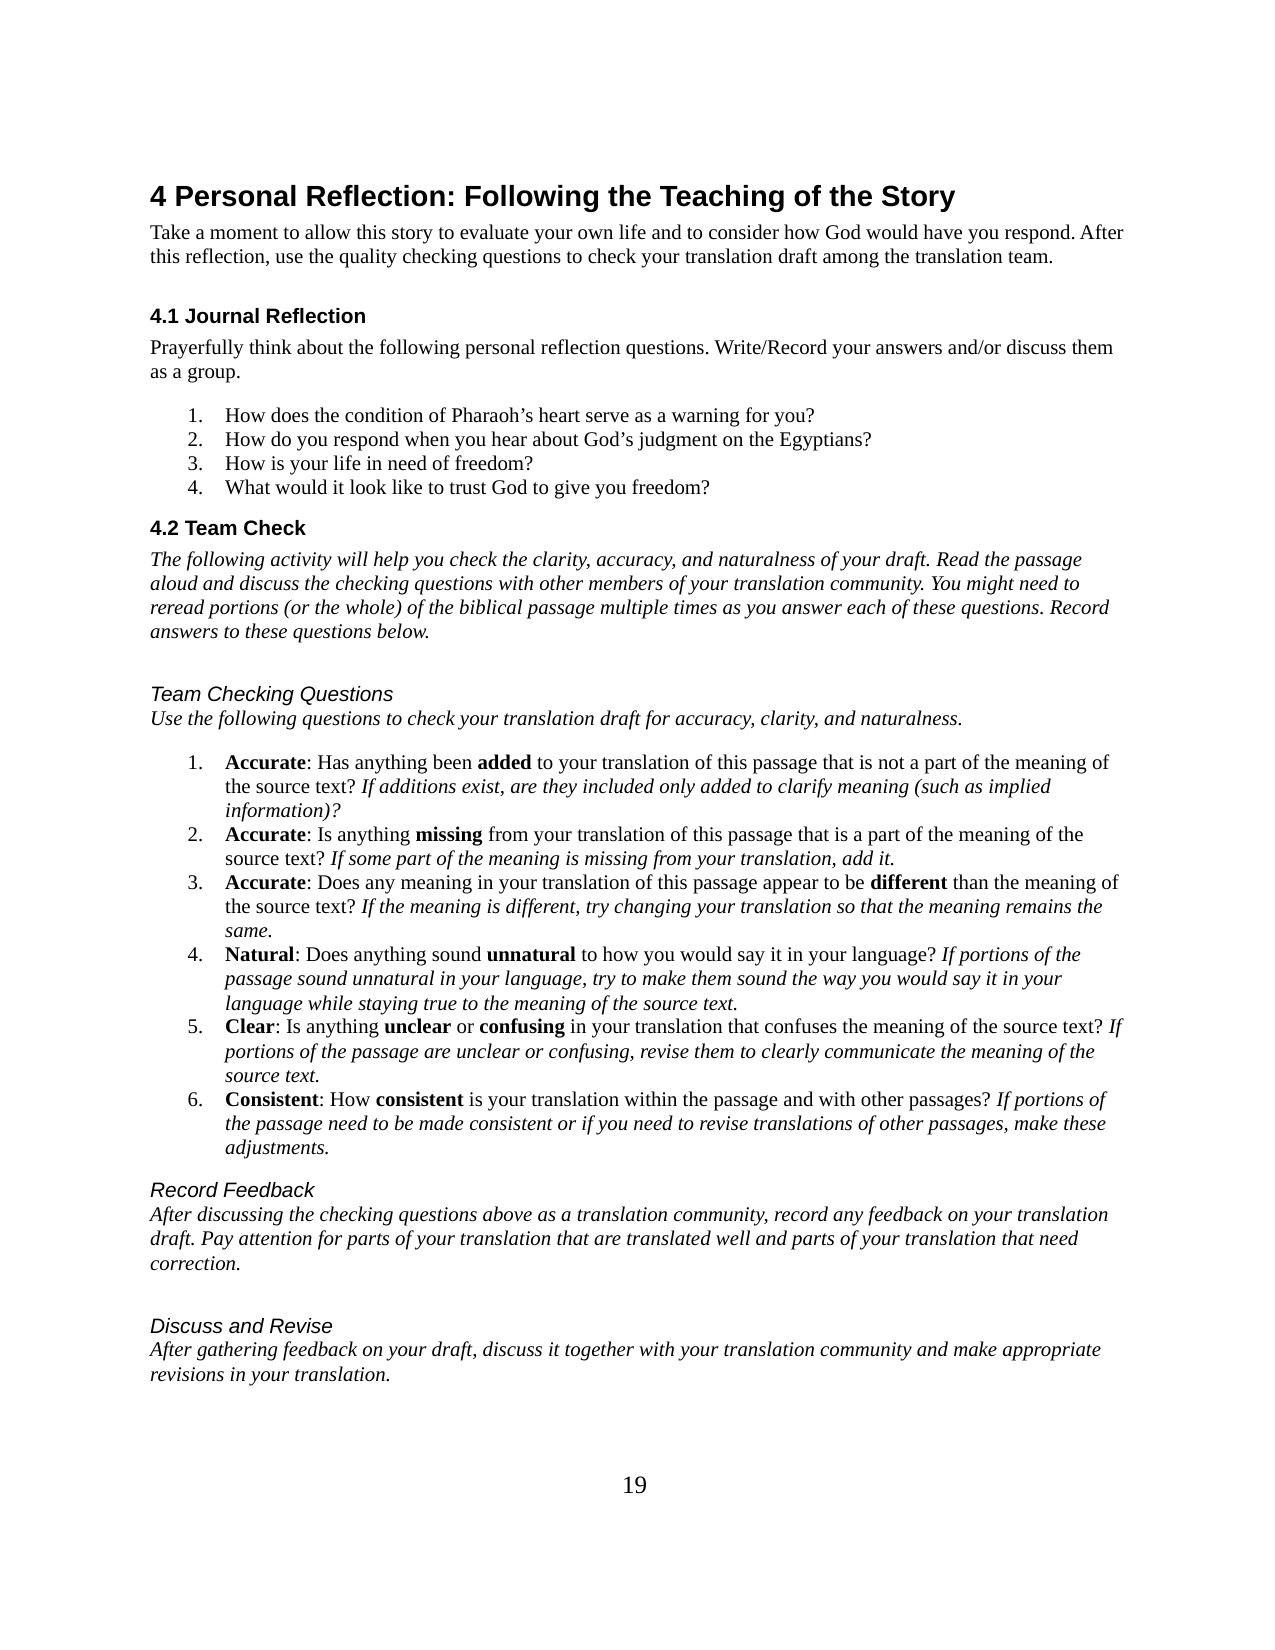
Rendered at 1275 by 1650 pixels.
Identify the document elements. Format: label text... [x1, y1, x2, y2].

subtitle Team Checking Questions [150, 682, 1125, 706]
subtitle Record Feedback [150, 1178, 1125, 1202]
list Accurate: Is anything missing from your translation of this passage that is a part of the meaning of the source text? If some part of the meaning is missing from your translation, add it. [187, 822, 1125, 870]
list Natural: Does anything sound unnatural to how you would say it in your language? If portions of the passage sound unnatural in your language, try to make them sound the way you would say it in your language while staying true to the meaning of the source text. [187, 942, 1125, 1014]
list How does the condition of Pharaoh’s heart serve as a warning for you? [187, 403, 1125, 427]
subtitle 4 Personal Reflection: Following the Teaching of the Story [150, 179, 1125, 212]
list What would it look like to trust God to give you freedom? [187, 475, 1125, 499]
list Accurate: Has anything been added to your translation of this passage that is not a part of the meaning of the source text? If additions exist, are they included only added to clarify meaning (such as implied information)? [187, 750, 1125, 822]
text Use the following questions to check your translation draft for accuracy, clarity, and naturalness. [150, 706, 1125, 730]
subtitle 4.1 Journal Reflection [150, 304, 1125, 328]
list How is your life in need of freedom? [187, 451, 1125, 475]
list How do you respond when you hear about God’s judgment on the Egyptians? [187, 427, 1125, 451]
text The following activity will help you check the clarity, accuracy, and naturalness of your draft. Read the passage aloud and discuss the checking questions with other members of your translation community. You might need to reread portions (or the whole) of the biblical passage multiple times as you answer each of these questions. Record answers to these questions below. [150, 547, 1125, 643]
list Consistent: How consistent is your translation within the passage and with other passages? If portions of the passage need to be made consistent or if you need to revise translations of other passages, make these adjustments. [187, 1087, 1125, 1159]
text After discussing the checking questions above as a translation community, record any feedback on your translation draft. Pay attention for parts of your translation that are translated well and parts of your translation that need correction. [150, 1202, 1125, 1274]
list Accurate: Does any meaning in your translation of this passage appear to be different than the meaning of the source text? If the meaning is different, try changing your translation so that the meaning remains the same. [187, 870, 1125, 942]
list Clear: Is anything unclear or confusing in your translation that confuses the meaning of the source text? If portions of the passage are unclear or confusing, revise them to clearly communicate the meaning of the source text. [187, 1014, 1125, 1087]
subtitle 4.2 Team Check [150, 516, 1125, 539]
text Prayerfully think about the following personal reflection questions. Write/Record your answers and/or discuss them as a group. [150, 335, 1125, 383]
text Take a moment to allow this story to evaluate your own life and to consider how God would have you respond. After this reflection, use the quality checking questions to check your translation draft among the translation team. [150, 220, 1125, 268]
subtitle Discuss and Revise [150, 1313, 1125, 1337]
text After gathering feedback on your draft, discuss it together with your translation community and make appropriate revisions in your translation. [150, 1337, 1125, 1386]
